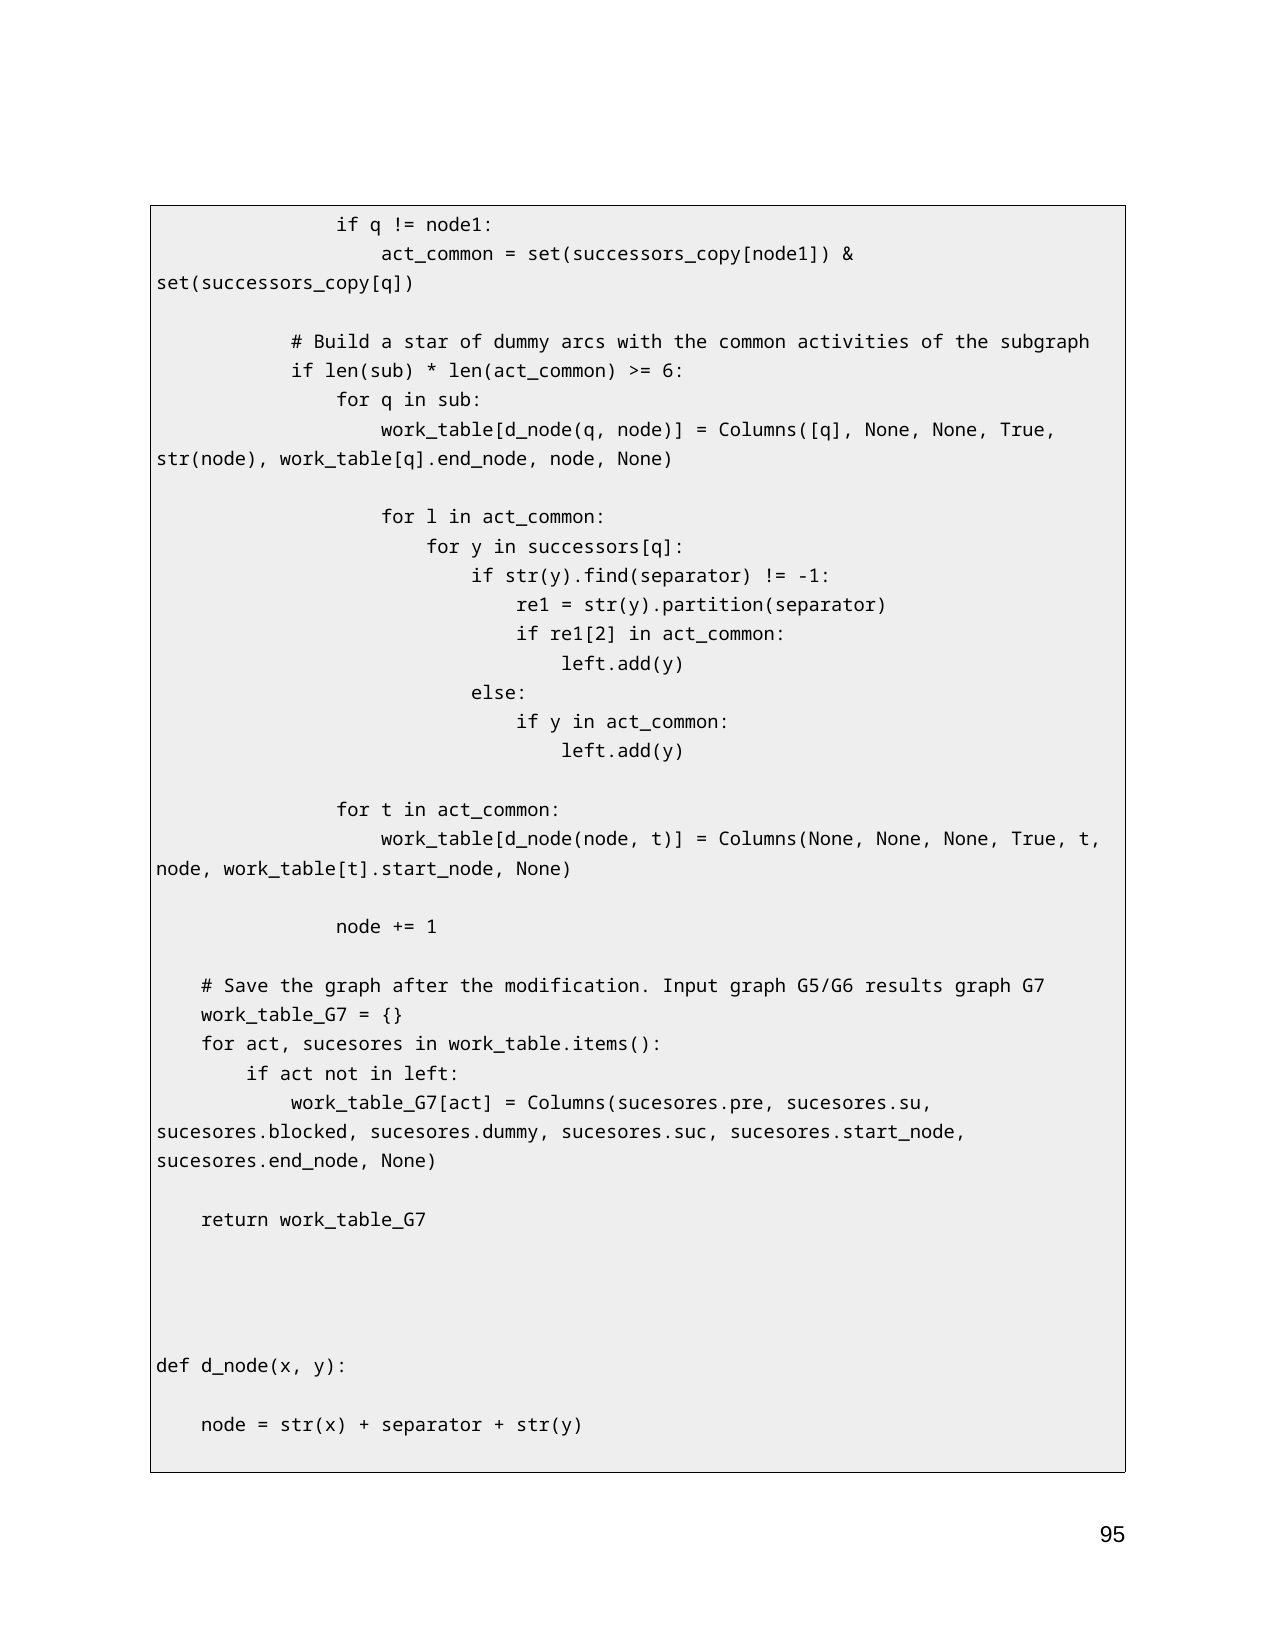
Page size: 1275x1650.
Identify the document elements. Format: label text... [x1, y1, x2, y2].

table_header if q != node1: act_common = set(successors_copy[node1]) & set(successors_copy[q]) # Build a star of dummy arcs with the common activities of the subgraph if len(sub) * len(act_common) >= 6: for q in sub: work_table[d_node(q, node)] = Columns([q], None, None, True, str(node), work_table[q].end_node, node, None) for l in act_common: for y in successors[q]: if str(y).find(separator) != -1: re1 = str(y).partition(separator) if re1[2] in act_common: left.add(y) else: if y in act_common: left.add(y) for t in act_common: work_table[d_node(node, t)] = Columns(None, None, None, True, t, node, work_table[t].start_node, None) node += 1 # Save the graph after the modification. Input graph G5/G6 results graph G7 work_table_G7 = {} for act, sucesores in work_table.items(): if act not in left: work_table_G7[act] = Columns(sucesores.pre, sucesores.su, sucesores.blocked, sucesores.dummy, sucesores.suc, sucesores.start_node, sucesores.end_node, None) return work_table_G7 def d_node(x, y): node = str(x) + separator + str(y) [151, 206, 1125, 1472]
